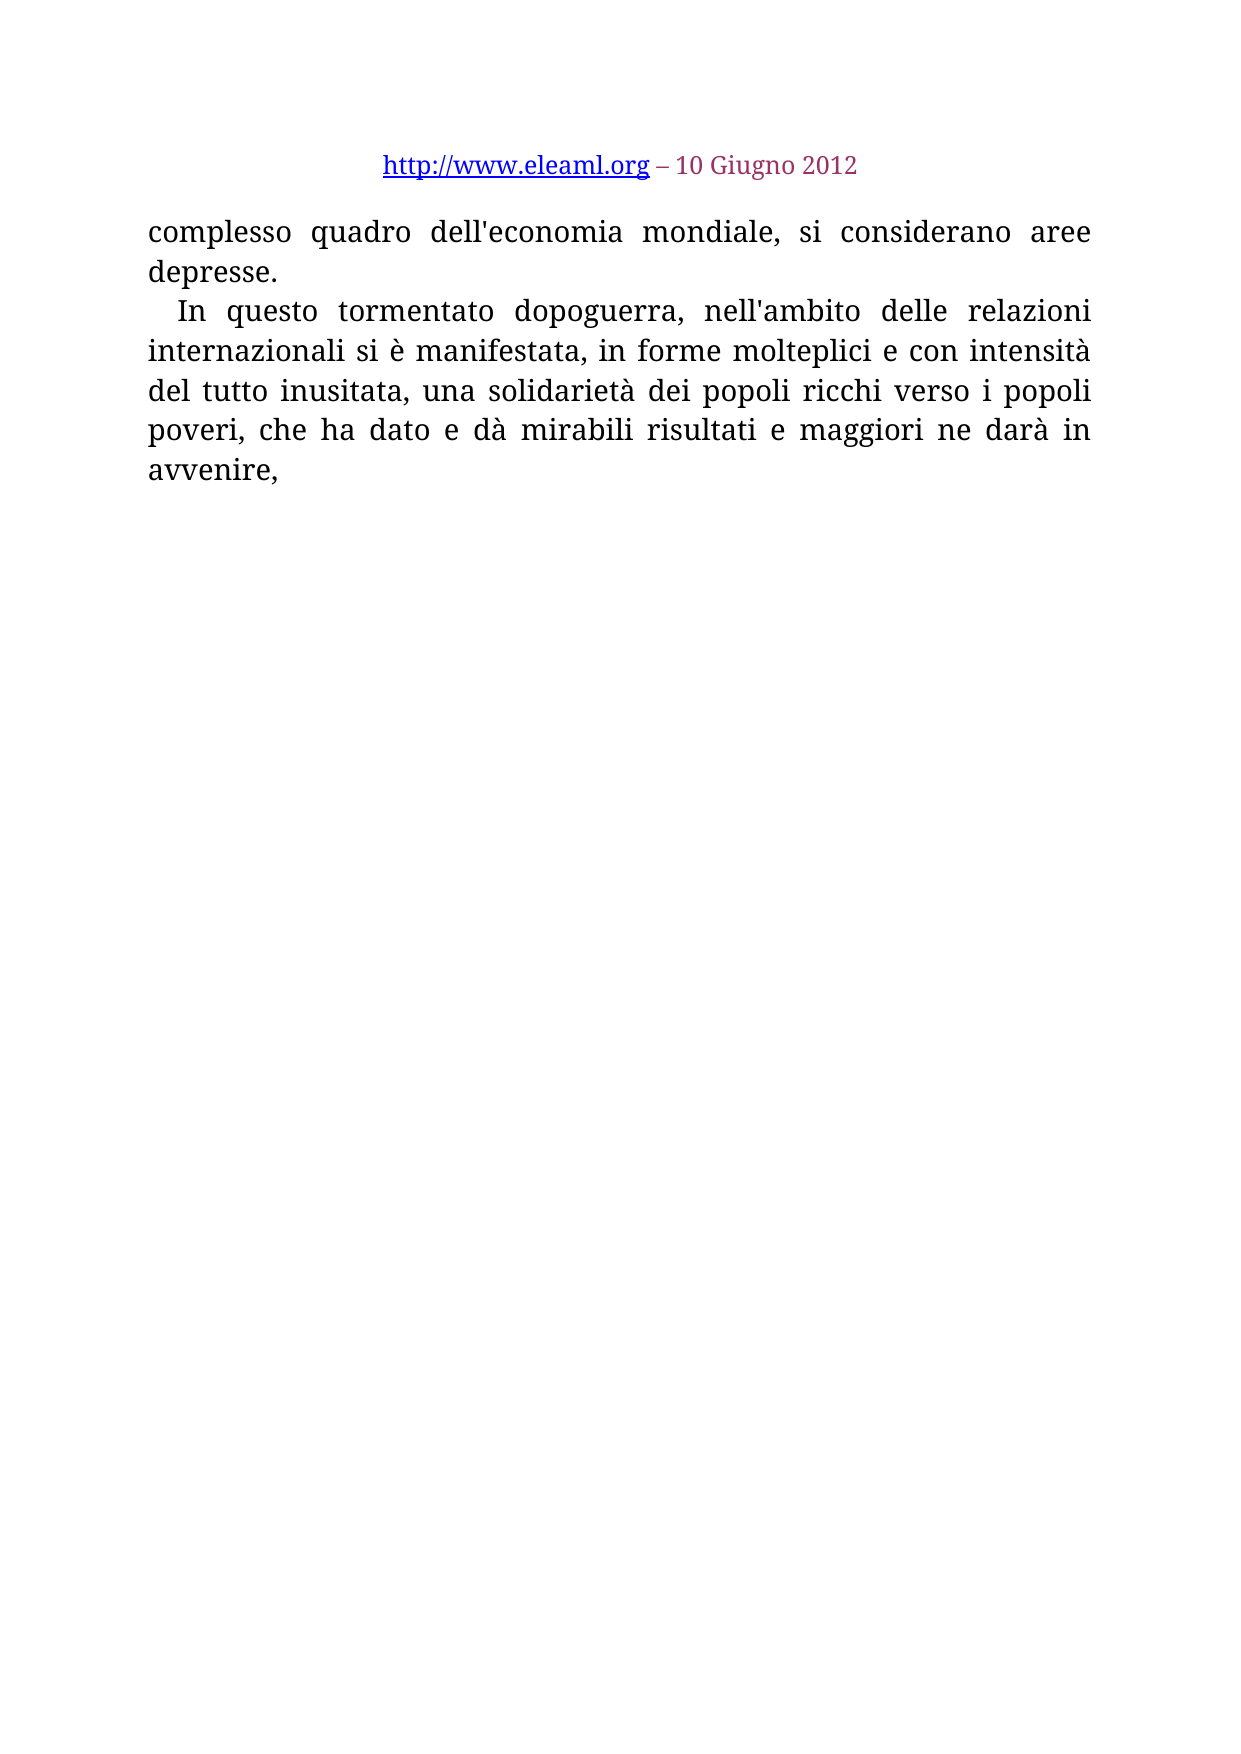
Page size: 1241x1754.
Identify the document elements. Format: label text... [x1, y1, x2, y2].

text complesso quadro dell'economia mondiale, si considerano aree depresse. [148, 211, 1093, 291]
text In questo tormentato dopoguerra, nell'ambito delle relazioni internazionali si è manifestata, in forme molteplici e con intensità del tutto inusitata, una solidarietà dei popoli ricchi verso i popoli poveri, che ha dato e dà mirabili risultati e maggiori ne darà in avvenire, [148, 291, 1093, 489]
